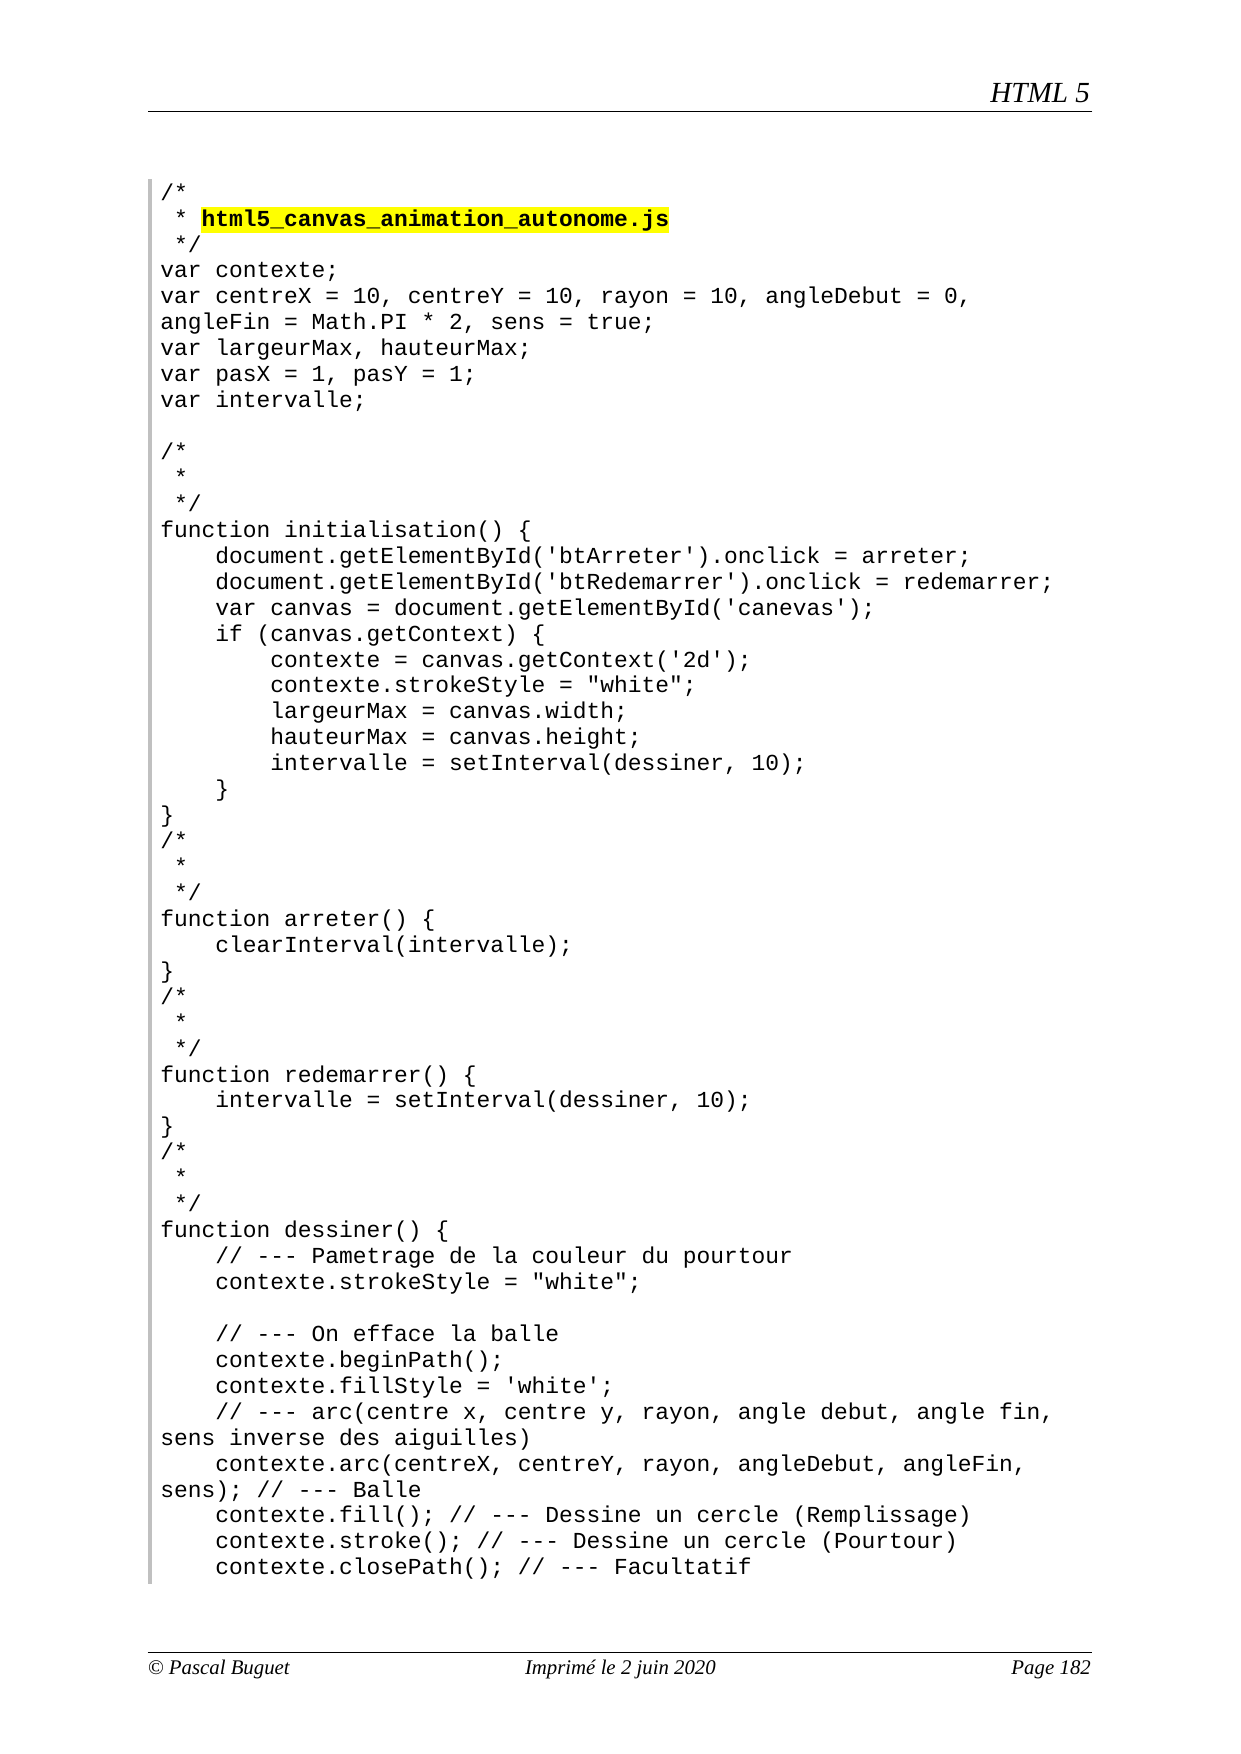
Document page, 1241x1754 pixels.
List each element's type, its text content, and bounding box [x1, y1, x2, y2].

text contexte.strokeStyle = "white"; [152, 1270, 1092, 1296]
text contexte.closePath(); // --- Facultatif [152, 1556, 1092, 1584]
text /* [152, 1141, 1092, 1167]
text document.getElementById('btArreter').onclick = arreter; [152, 544, 1092, 570]
text // --- Pametrage de la couleur du pourtour [152, 1244, 1092, 1270]
text contexte.fill(); // --- Dessine un cercle (Remplissage) [152, 1504, 1092, 1530]
text largeurMax = canvas.width; [152, 700, 1092, 726]
text intervalle = setInterval(dessiner, 10); [152, 1089, 1092, 1115]
text var largeurMax, hauteurMax; [152, 337, 1092, 363]
text contexte = canvas.getContext('2d'); [152, 648, 1092, 674]
text // --- arc(centre x, centre y, rayon, angle debut, angle fin, sens inverse des aiguilles) [152, 1400, 1092, 1452]
text var intervalle; [152, 388, 1092, 414]
text document.getElementById('btRedemarrer').onclick = redemarrer; [152, 570, 1092, 596]
text contexte.arc(centreX, centreY, rayon, angleDebut, angleFin, sens); // --- Balle [152, 1452, 1092, 1504]
text var centreX = 10, centreY = 10, rayon = 10, angleDebut = 0, angleFin = Math.PI * 2, sens = true; [152, 285, 1092, 337]
text * [152, 855, 1092, 881]
text function dessiner() { [152, 1218, 1092, 1244]
text /* [152, 179, 1092, 207]
text * [152, 1167, 1092, 1193]
text hauteurMax = canvas.height; [152, 726, 1092, 752]
text */ [152, 233, 1092, 259]
text } [152, 1115, 1092, 1141]
text * [152, 1011, 1092, 1037]
text } [152, 778, 1092, 803]
text clearInterval(intervalle); [152, 933, 1092, 959]
text contexte.beginPath(); [152, 1348, 1092, 1374]
text /* [152, 829, 1092, 855]
text /* [152, 985, 1092, 1011]
text */ [152, 492, 1092, 518]
text var pasX = 1, pasY = 1; [152, 363, 1092, 388]
text contexte.strokeStyle = "white"; [152, 674, 1092, 700]
text function arreter() { [152, 907, 1092, 933]
text function redemarrer() { [152, 1063, 1092, 1089]
text } [152, 959, 1092, 985]
text if (canvas.getContext) { [152, 622, 1092, 648]
text * [152, 466, 1092, 492]
text function initialisation() { [152, 518, 1092, 544]
text } [152, 803, 1092, 829]
text contexte.fillStyle = 'white'; [152, 1374, 1092, 1400]
text intervalle = setInterval(dessiner, 10); [152, 752, 1092, 778]
text */ [152, 881, 1092, 907]
text */ [152, 1193, 1092, 1218]
text contexte.stroke(); // --- Dessine un cercle (Pourtour) [152, 1530, 1092, 1556]
text */ [152, 1037, 1092, 1063]
text // --- On efface la balle [152, 1322, 1092, 1348]
text var canvas = document.getElementById('canevas'); [152, 596, 1092, 622]
text * html5_canvas_animation_autonome.js [152, 207, 1092, 233]
text /* [152, 440, 1092, 466]
text var contexte; [152, 259, 1092, 285]
